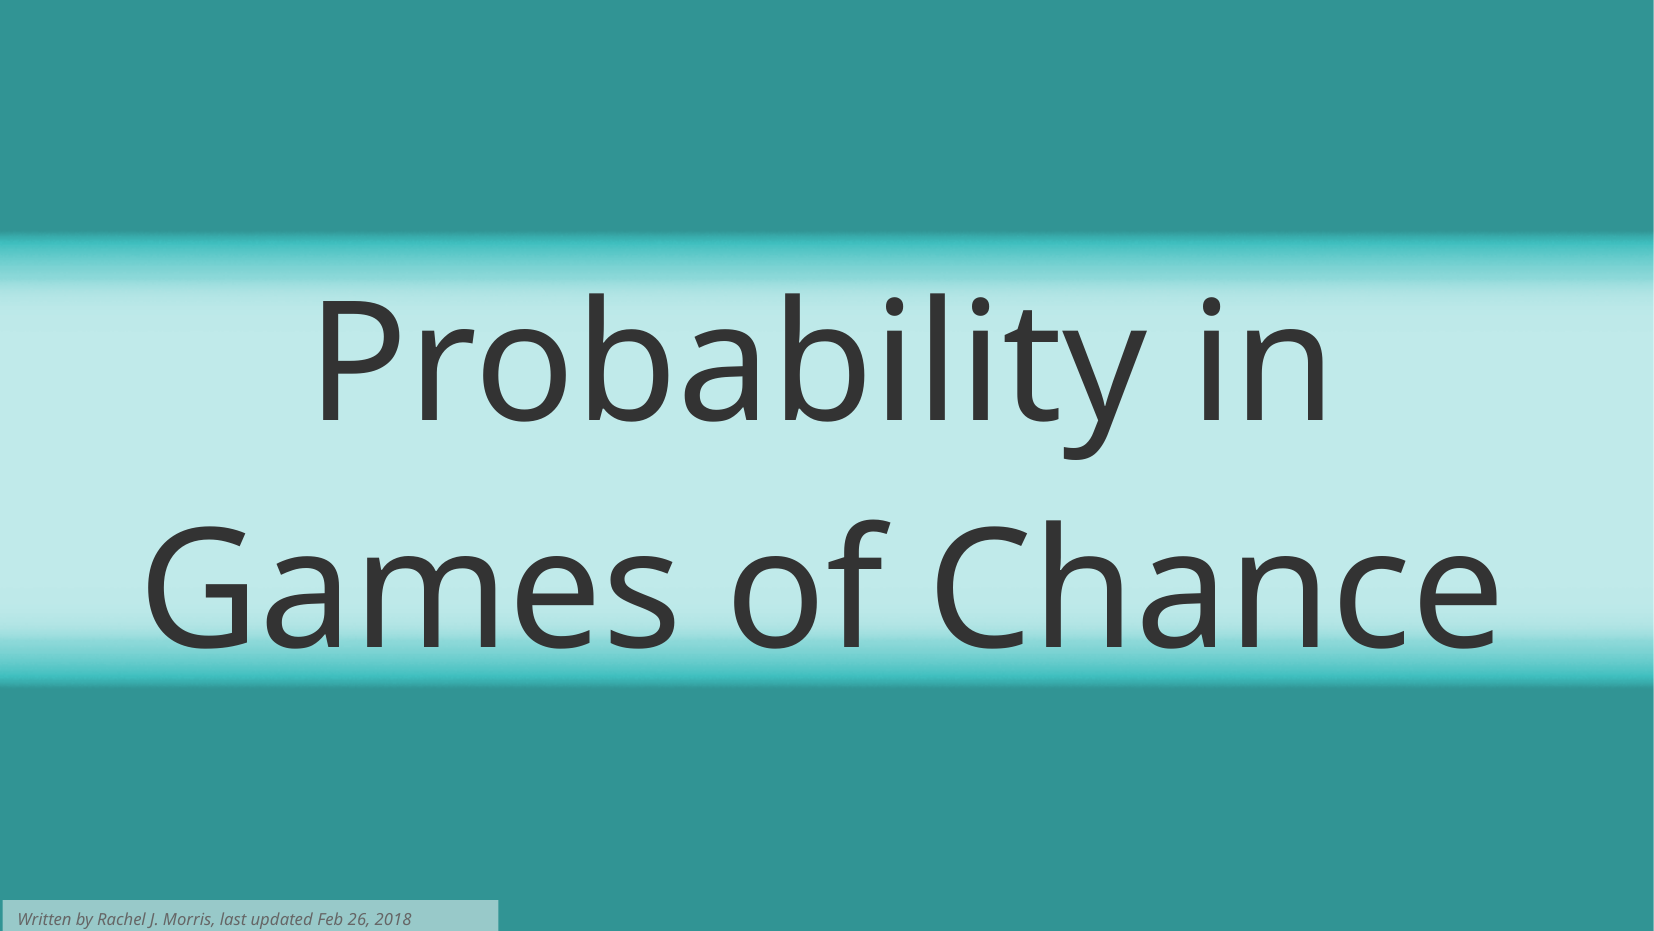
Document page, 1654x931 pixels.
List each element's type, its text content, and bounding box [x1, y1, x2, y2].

text_box Written by Rachel J. Morris, last updated Feb 26, 2018 [2, 900, 499, 931]
title Probability in Games of Chance [64, 60, 1582, 879]
picture [0, 0, 1654, 931]
